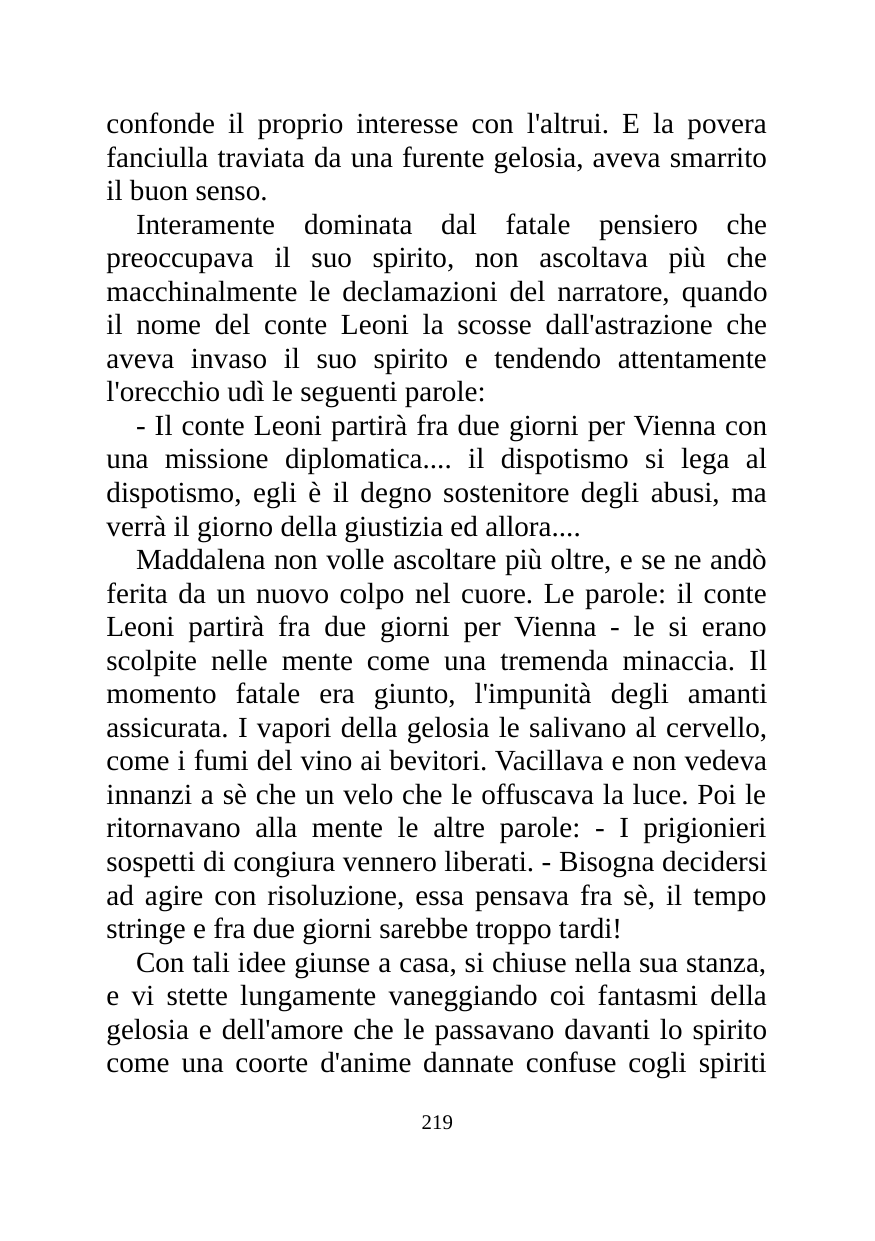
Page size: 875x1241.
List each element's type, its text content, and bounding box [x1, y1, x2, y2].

text Maddalena non volle ascoltare più oltre, e se ne andò ferita da un nuovo colpo nel cuore. Le parole: il conte Leoni partirà fra due giorni per Vienna - le si erano scolpite nelle mente come una tremenda minaccia. Il momento fatale era giunto, l'impunità degli amanti assicurata. I vapori della gelosia le salivano al cervello, come i fumi del vino ai bevitori. Vacillava e non vedeva innanzi a sè che un velo che le offuscava la luce. Poi le ritornavano alla mente le altre parole: - I prigionieri sospetti di congiura vennero liberati. - Bisogna decidersi ad agire con risoluzione, essa pensava fra sè, il tempo stringe e fra due giorni sarebbe troppo tardi! [106, 542, 768, 945]
text - Il conte Leoni partirà fra due giorni per Vienna con una missione diplomatica.... il dispotismo si lega al dispotismo, egli è il degno sostenitore degli abusi, ma verrà il giorno della giustizia ed allora.... [106, 408, 768, 542]
text Interamente dominata dal fatale pensiero che preoccupava il suo spirito, non ascoltava più che macchinalmente le declamazioni del narratore, quando il nome del conte Leoni la scosse dall'astrazione che aveva invaso il suo spirito e tendendo attentamente l'orecchio udì le seguenti parole: [106, 207, 768, 408]
text confonde il proprio interesse con l'altrui. E la povera fanciulla traviata da una furente gelosia, aveva smarrito il buon senso. [106, 106, 768, 207]
text Con tali idee giunse a casa, si chiuse nella sua stanza, e vi stette lungamente vaneggiando coi fantasmi della gelosia e dell'amore che le passavano davanti lo spirito come una coorte d'anime dannate confuse cogli spiriti [106, 945, 768, 1079]
